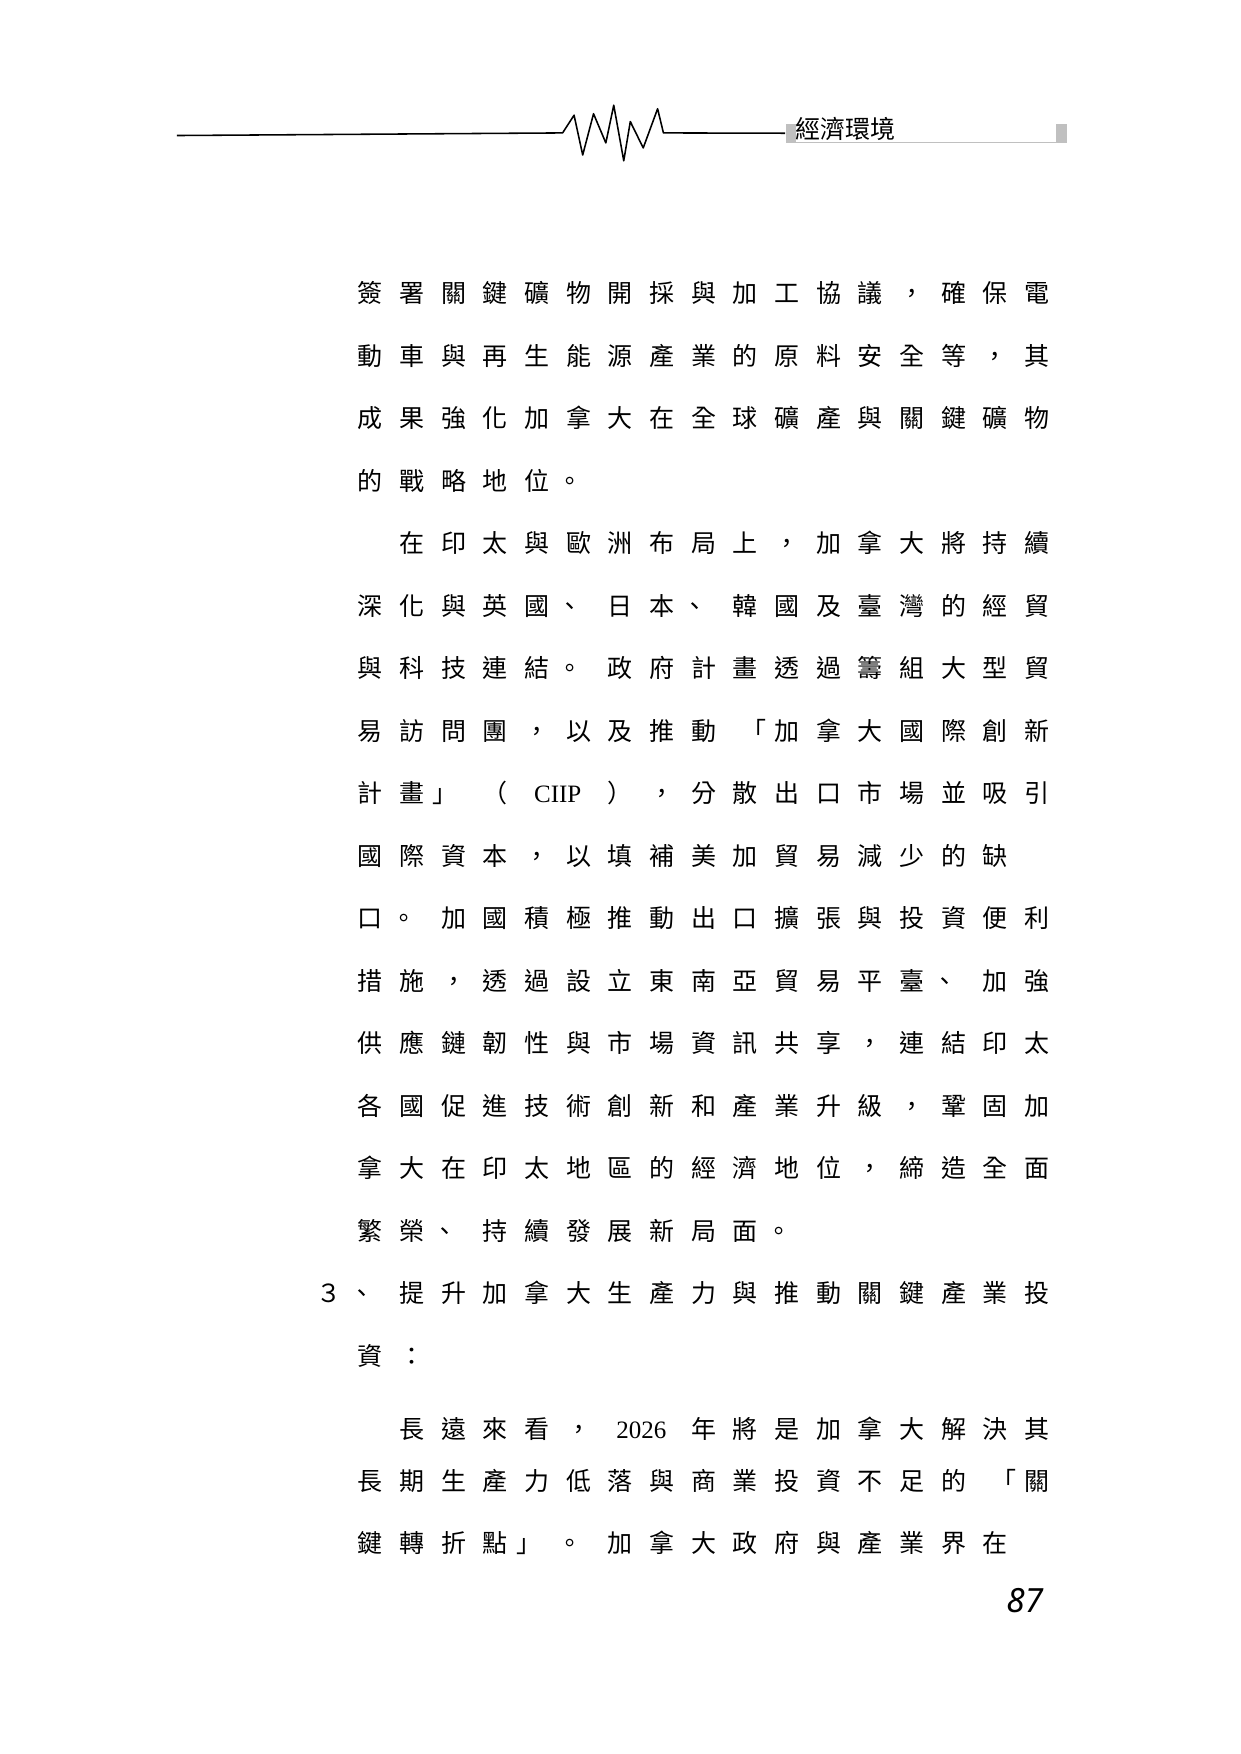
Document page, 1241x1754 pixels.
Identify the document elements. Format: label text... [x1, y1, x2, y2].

text ３、提升加拿大生產力與推動關鍵產業投資： [281, 1250, 1058, 1375]
text 在印太與歐洲布局上，加拿大將持續深化與英國、日本、韓國及臺灣的經貿與科技連結。政府計畫透過籌組大型貿易訪問團，以及推動「加拿大國際創新計畫」（CIIP），分散出口市場並吸引國際資本，以填補美加貿易減少的缺口。加國積極推動出口擴張與投資便利措施，透過設立東南亞貿易平臺、加強供應鏈韌性與市場資訊共享，連結印太各國促進技術創新和產業升級，鞏固加拿大在印太地區的經濟地位，締造全面繁榮、持續發展新局面。 [330, 500, 1058, 1250]
text 長遠來看，2026年將是加拿大解決其長期生產力低落與商業投資不足的「關鍵轉折點」。加拿大政府與產業界在 [330, 1375, 1058, 1563]
text 簽署關鍵礦物開採與加工協議，確保電動車與再生能源產業的原料安全等，其成果強化加拿大在全球礦產與關鍵礦物的戰略地位。 [330, 250, 1058, 500]
